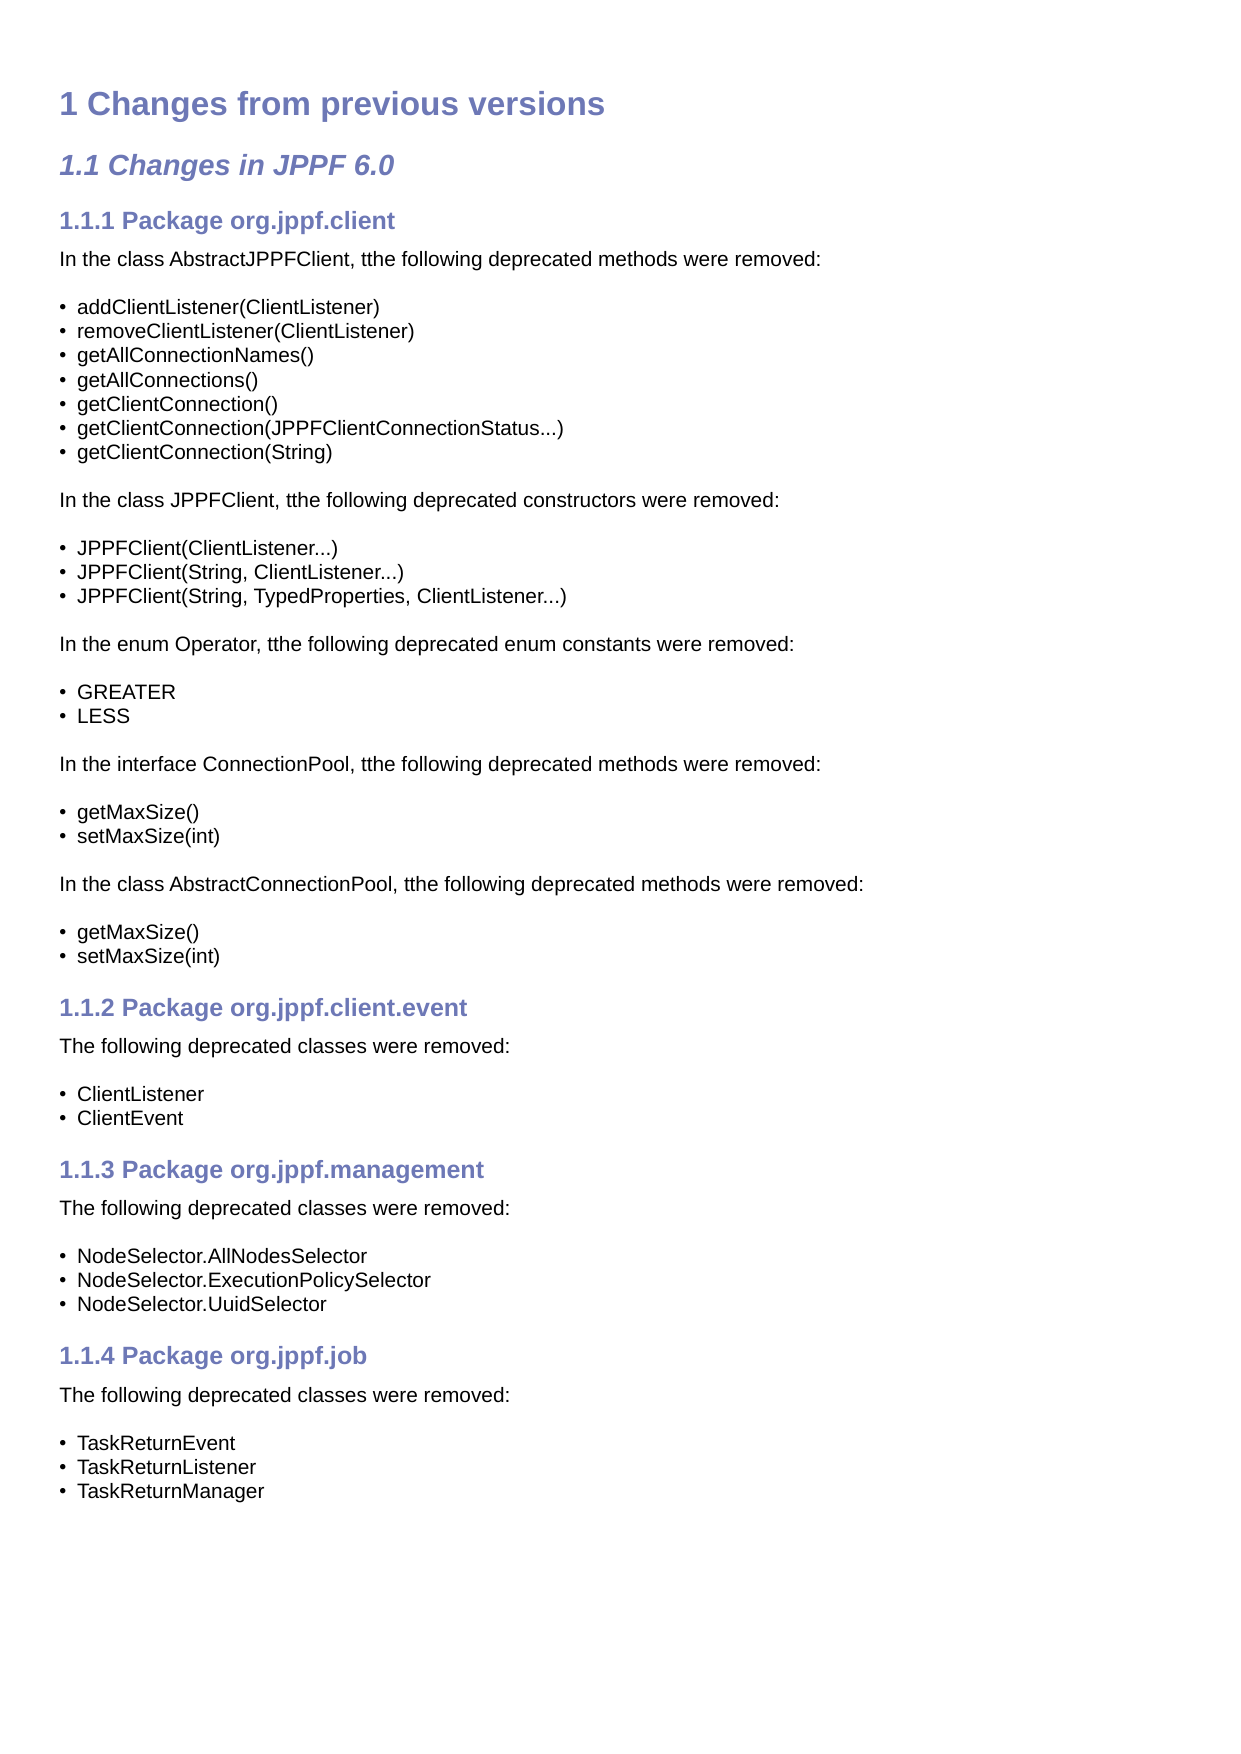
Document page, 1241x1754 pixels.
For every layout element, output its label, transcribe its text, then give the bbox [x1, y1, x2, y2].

list ClientListener [59, 1082, 1181, 1106]
list getClientConnection(JPPFClientConnectionStatus...) [59, 416, 1181, 439]
list ClientEvent [59, 1106, 1181, 1130]
text The following deprecated classes were removed: [59, 1383, 1181, 1407]
text The following deprecated classes were removed: [59, 1196, 1181, 1220]
text In the enum Operator, tthe following deprecated enum constants were removed: [59, 632, 1181, 656]
list TaskReturnListener [59, 1454, 1181, 1479]
list addClientListener(ClientListener) [59, 295, 1181, 319]
list getClientConnection() [59, 391, 1181, 416]
subtitle Package org.jppf.job [59, 1341, 1181, 1370]
list JPPFClient(String, TypedProperties, ClientListener...) [59, 584, 1181, 608]
subtitle Package org.jppf.management [59, 1155, 1181, 1184]
text In the class AbstractJPPFClient, tthe following deprecated methods were removed: [59, 247, 1181, 271]
list getClientConnection(String) [59, 439, 1181, 464]
text In the interface ConnectionPool, tthe following deprecated methods were removed: [59, 752, 1181, 776]
subtitle Package org.jppf.client.event [59, 993, 1181, 1021]
text In the class JPPFClient, tthe following deprecated constructors were removed: [59, 488, 1181, 512]
list JPPFClient(String, ClientListener...) [59, 559, 1181, 584]
list JPPFClient(ClientListener...) [59, 536, 1181, 559]
subtitle Changes in JPPF 6.0 [59, 147, 1181, 181]
list getMaxSize() [59, 919, 1181, 944]
list LESS [59, 704, 1181, 728]
list TaskReturnEvent [59, 1431, 1181, 1454]
subtitle Package org.jppf.client [59, 206, 1181, 235]
list NodeSelector.ExecutionPolicySelector [59, 1268, 1181, 1292]
list NodeSelector.AllNodesSelector [59, 1244, 1181, 1268]
list getAllConnectionNames() [59, 343, 1181, 367]
list GREATER [59, 679, 1181, 704]
text In the class AbstractConnectionPool, tthe following deprecated methods were removed: [59, 872, 1181, 896]
list TaskReturnManager [59, 1479, 1181, 1503]
list getMaxSize() [59, 799, 1181, 824]
list getAllConnections() [59, 367, 1181, 391]
list setMaxSize(int) [59, 944, 1181, 968]
list setMaxSize(int) [59, 824, 1181, 848]
subtitle Changes from previous versions [59, 84, 1181, 122]
list removeClientListener(ClientListener) [59, 319, 1181, 343]
text The following deprecated classes were removed: [59, 1034, 1181, 1058]
list NodeSelector.UuidSelector [59, 1292, 1181, 1316]
